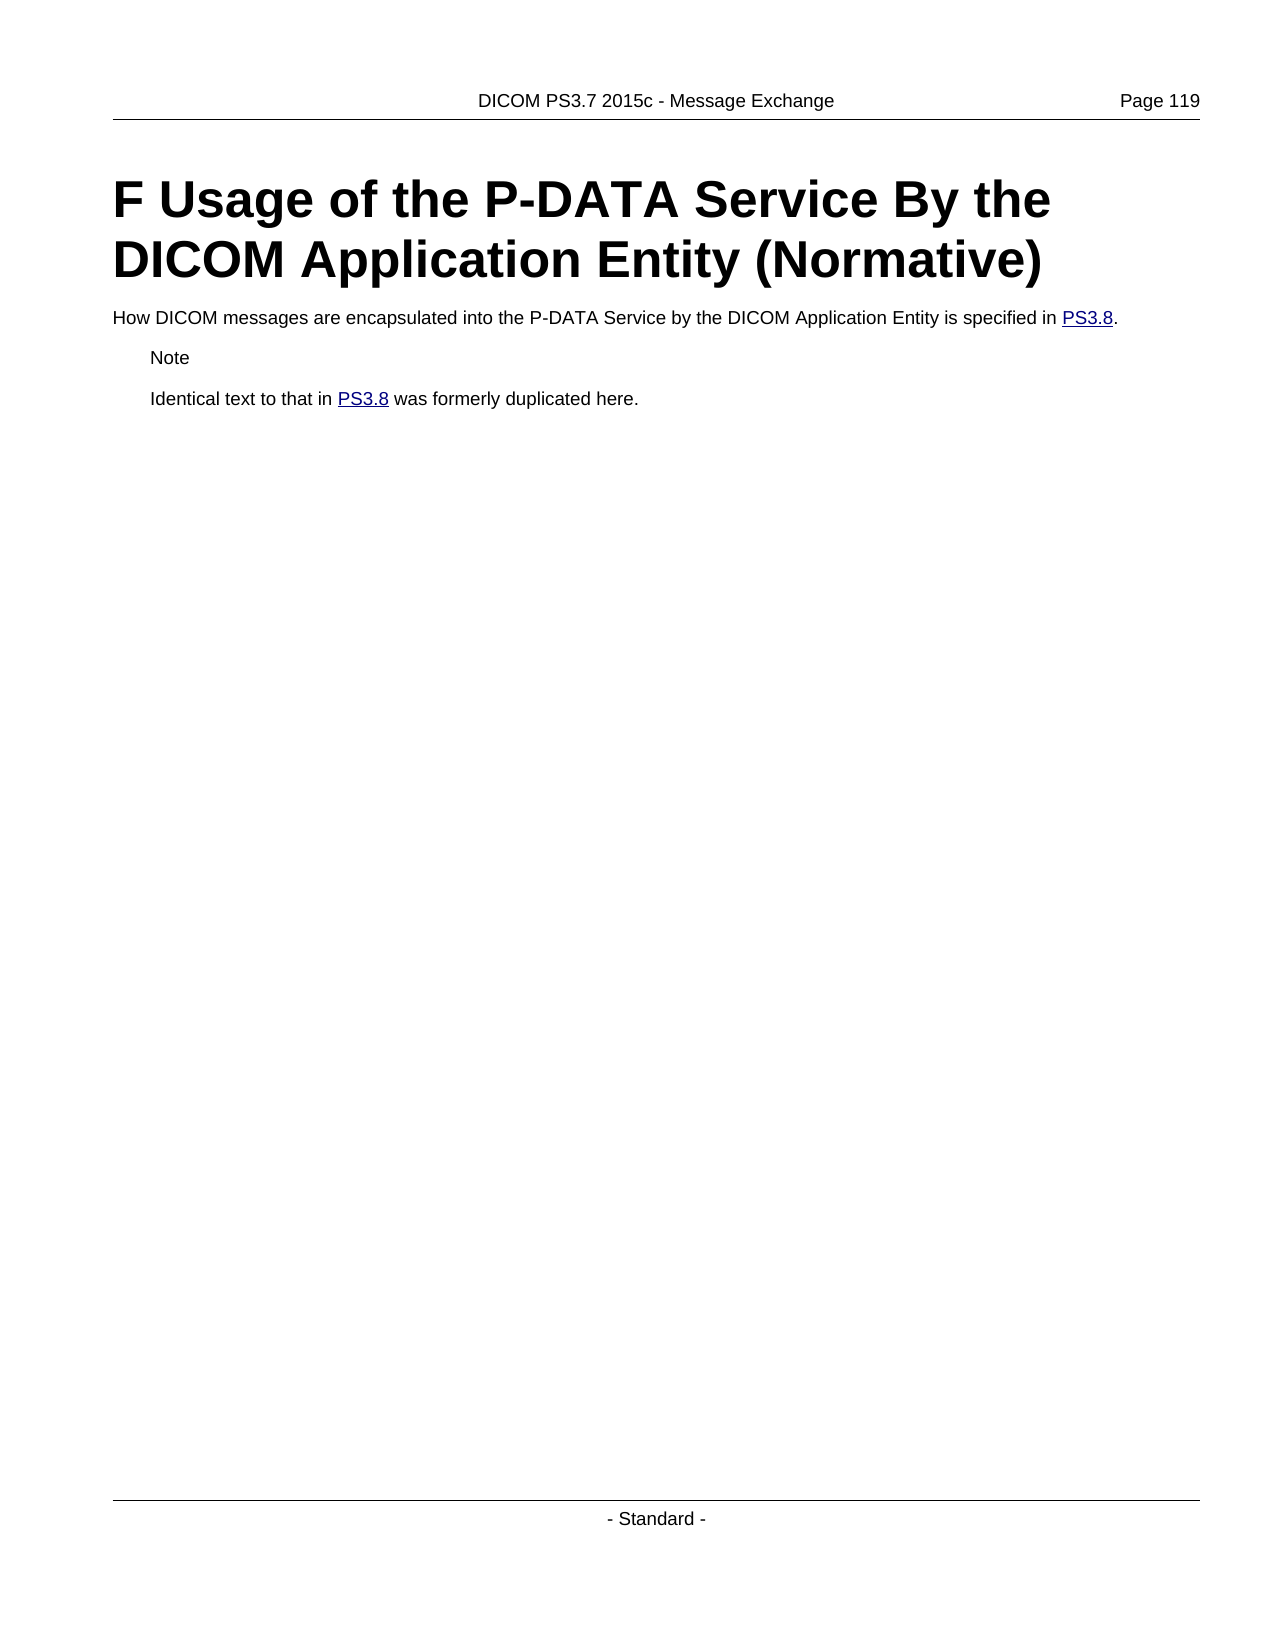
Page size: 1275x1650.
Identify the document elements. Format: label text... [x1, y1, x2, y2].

text How DICOM messages are encapsulated into the P‑DATA Service by the DICOM Application Entity is specified in PS3.8. [112, 307, 1200, 328]
text F Usage of the P-DATA Service By the DICOM Application Entity (Normative) [112, 169, 1200, 288]
text Note [150, 347, 1162, 368]
text Identical text to that in PS3.8 was formerly duplicated here. [150, 387, 1162, 409]
